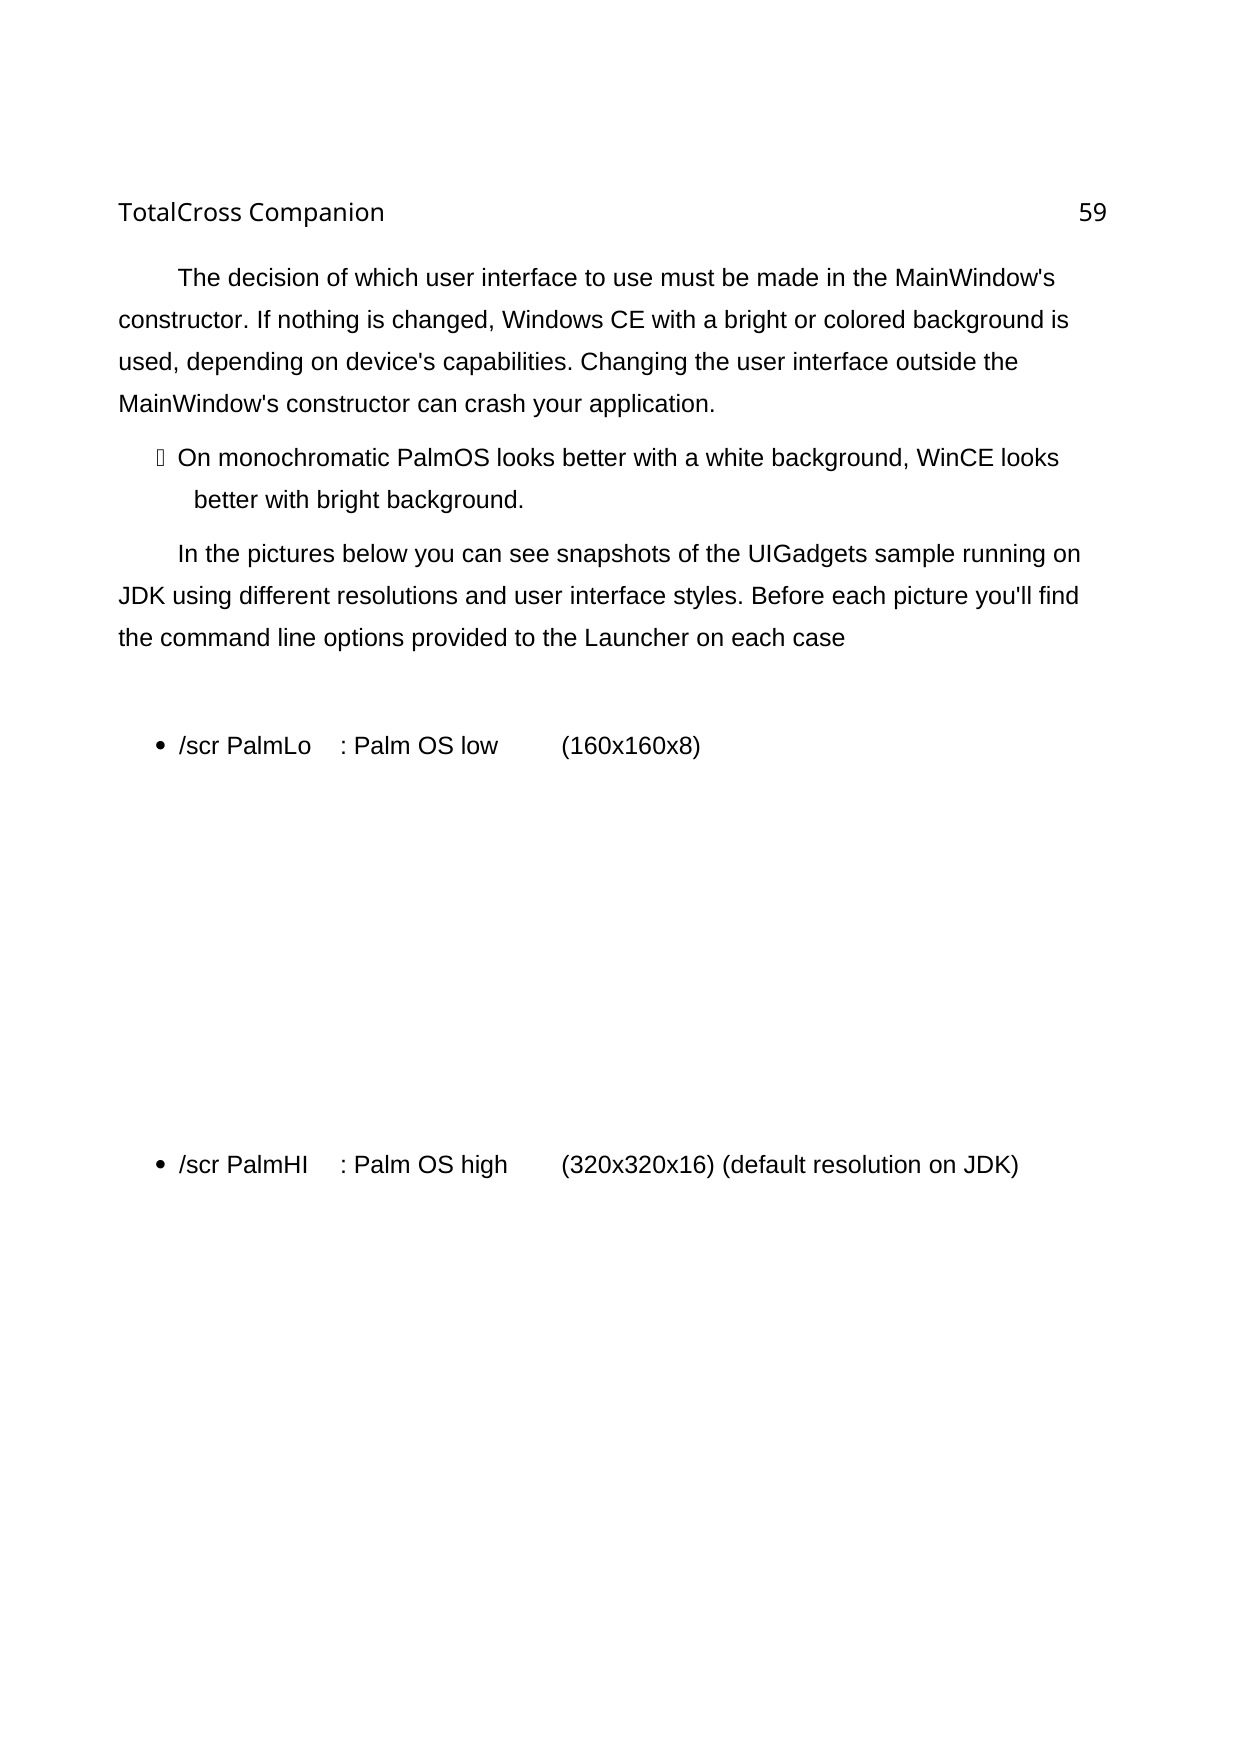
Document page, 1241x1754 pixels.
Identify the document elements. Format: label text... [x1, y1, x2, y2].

list On monochromatic PalmOS looks better with a white background, WinCE looks better with bright background. [156, 444, 1122, 514]
list /scr PalmLo : Palm OS low (160x160x8) [156, 732, 1122, 1125]
text The decision of which user interface to use must be made in the MainWindow's constructor. If nothing is changed, Windows CE with a bright or colored background is used, depending on device's capabilities. Changing the user interface outside the MainWindow's constructor can crash your application. [118, 264, 1122, 418]
list /scr PalmHI : Palm OS high (320x320x16) (default resolution on JDK) [156, 1151, 1122, 1179]
text In the pictures below you can see snapshots of the UIGadgets sample running on JDK using different resolutions and user interface styles. Before each picture you'll find the command line options provided to the Launcher on each case [118, 540, 1122, 652]
